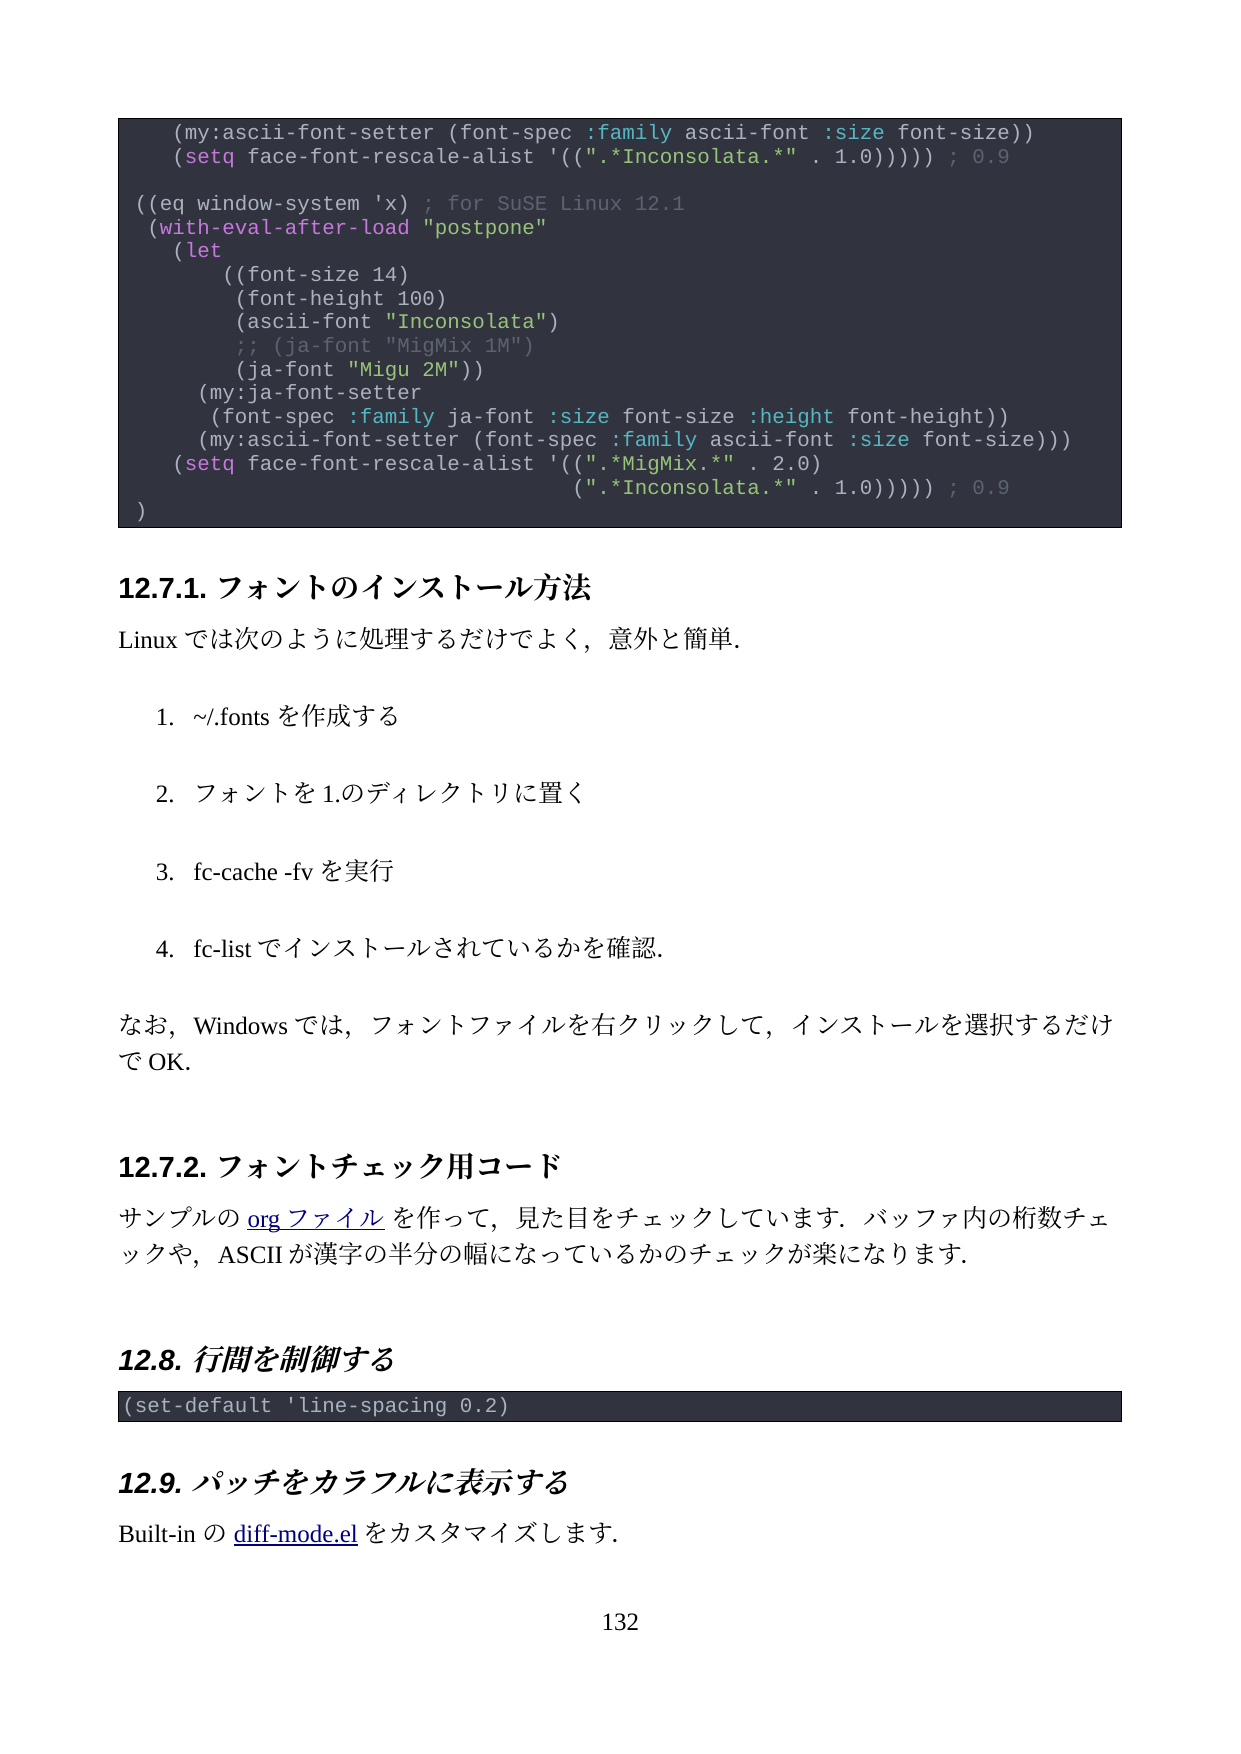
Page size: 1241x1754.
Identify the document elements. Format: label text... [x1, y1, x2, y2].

list fc-cache -fv を実行 [156, 851, 1122, 916]
text (".*Inconsolata.*" . 1.0))))) ; 0.9 [119, 473, 1121, 496]
text なお，Windows では，フォントファイルを右クリックして，インストールを選択するだけでOK． [118, 1006, 1122, 1106]
subtitle フォントのインストール方法 [118, 565, 1122, 607]
text Built-in の diff-mode.el をカスタマイズします． [118, 1514, 1122, 1550]
list fc-list でインストールされているかを確認． [156, 928, 1122, 993]
text (with-eval-after-load "postpone" [119, 213, 1121, 236]
text (my:ascii-font-setter (font-spec :family ascii-font :size font-size))) [119, 426, 1121, 449]
text (ja-font "Migu 2M")) [119, 354, 1121, 378]
subtitle 行間を制御する [118, 1336, 1122, 1378]
text ;; (ja-font "MigMix 1M") [119, 331, 1121, 354]
text (ascii-font "Inconsolata") [119, 307, 1121, 331]
text (font-height 100) [119, 284, 1121, 307]
text Linux では次のように処理するだけでよく，意外と簡単． [118, 620, 1122, 684]
text ) [119, 496, 1121, 527]
text ((font-size 14) [119, 260, 1121, 284]
text サンプルの orgファイル を作って，見た目をチェックしています．バッファ内の桁数チェックや，ASCIIが漢字の半分の幅になっているかのチェックが楽になります． [118, 1198, 1122, 1299]
text (setq face-font-rescale-alist '((".*MigMix.*" . 2.0) [119, 449, 1121, 473]
list ~/.fonts を作成する [156, 697, 1122, 762]
text (font-spec :family ja-font :size font-size :height font-height)) [119, 402, 1121, 426]
text (let [119, 236, 1121, 260]
text (setq face-font-rescale-alist '((".*Inconsolata.*" . 1.0))))) ; 0.9 [119, 142, 1121, 165]
text (set-default 'line-spacing 0.2) [119, 1392, 1121, 1421]
subtitle フォントチェック用コード [118, 1144, 1122, 1186]
subtitle パッチをカラフルに表示する [118, 1460, 1122, 1502]
text (my:ascii-font-setter (font-spec :family ascii-font :size font-size)) [119, 119, 1121, 142]
text ((eq window-system 'x) ; for SuSE Linux 12.1 [119, 189, 1121, 213]
list フォントを1.のディレクトリに置く [156, 774, 1122, 839]
text (my:ja-font-setter [119, 378, 1121, 402]
